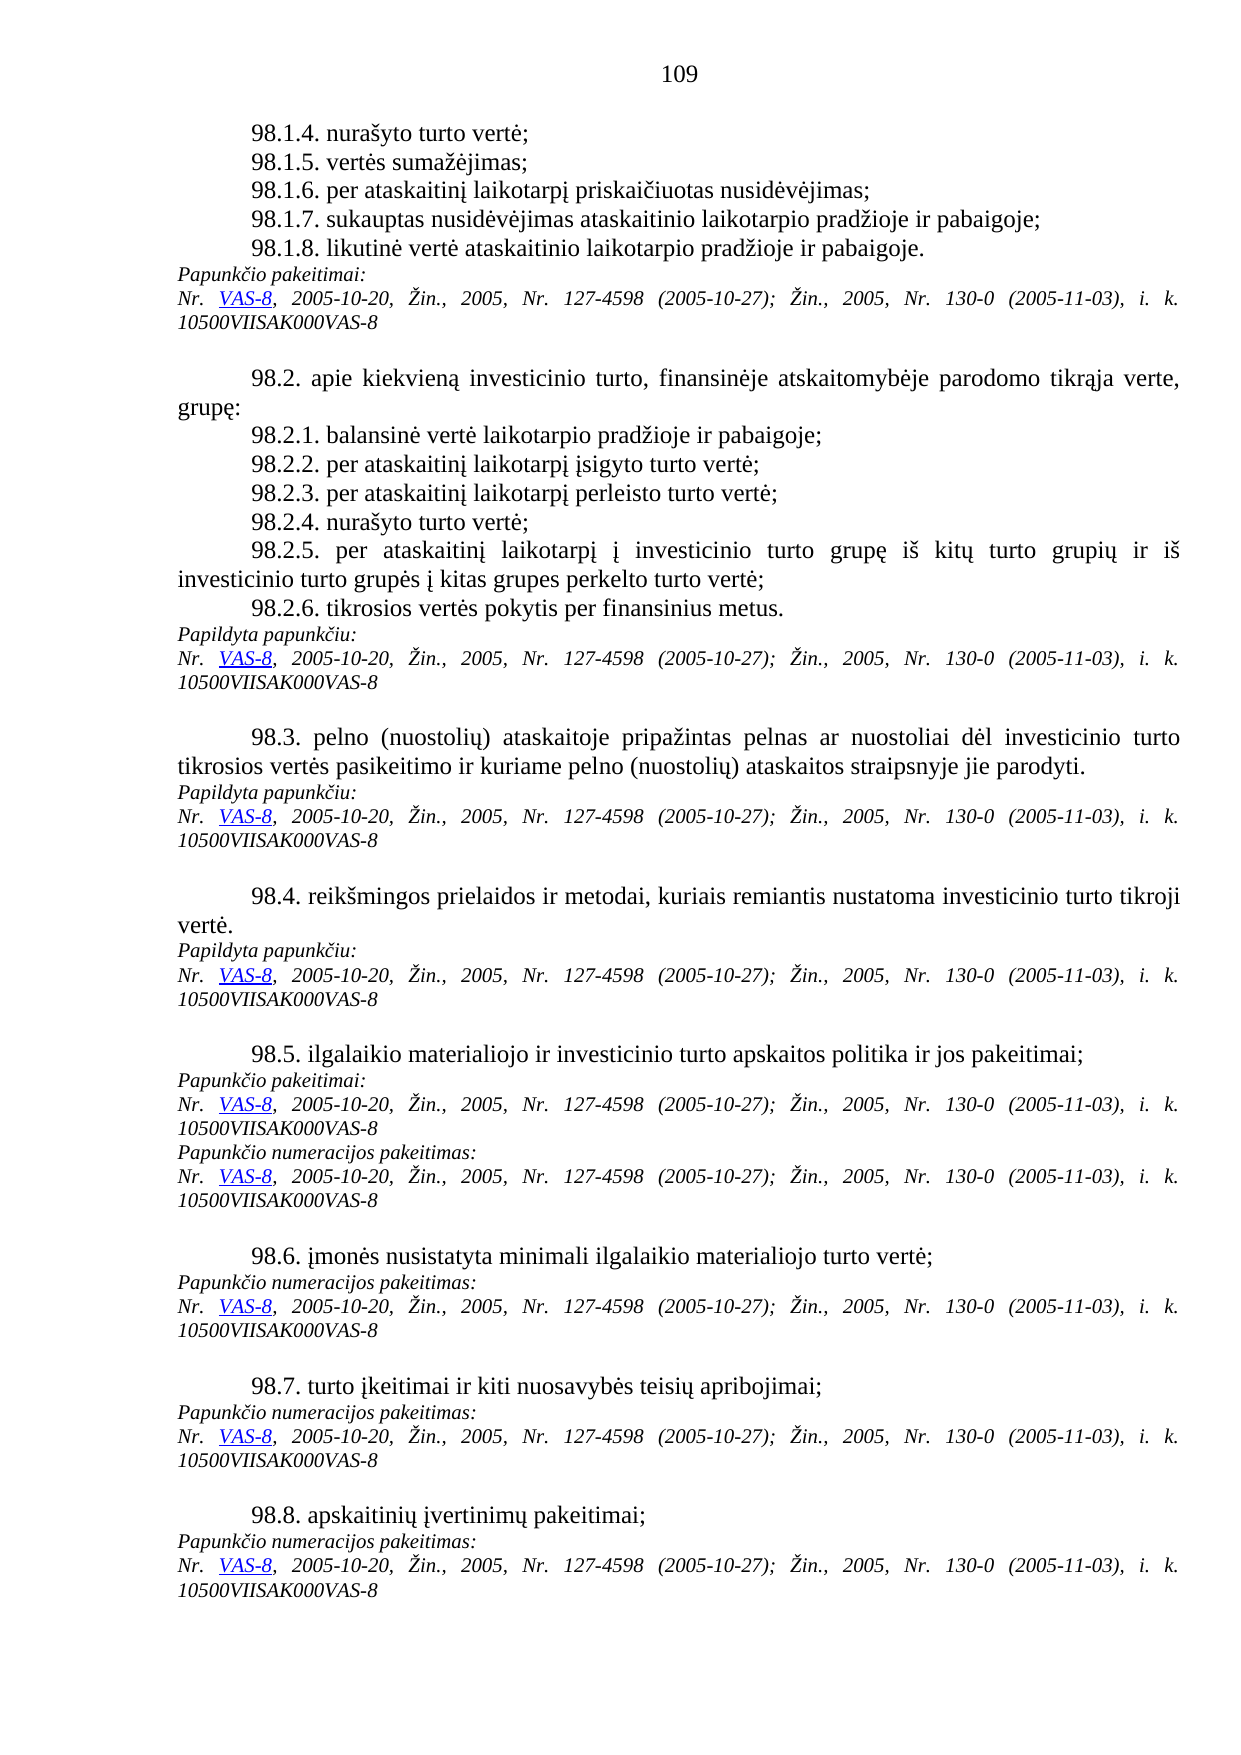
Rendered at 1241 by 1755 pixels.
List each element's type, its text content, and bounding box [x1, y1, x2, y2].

text 98.2. apie kiekvieną investicinio turto, finansinėje atskaitomybėje parodomo tikrąja verte, grupę: [177, 363, 1181, 420]
text 98.5. ilgalaikio materialiojo ir investicinio turto apskaitos politika ir jos pakeitimai; [177, 1039, 1181, 1068]
text Nr. VAS-8, 2005-10-20, Žin., 2005, Nr. 127-4598 (2005-10-27); Žin., 2005, Nr. 130-0 (2005-11-03), i. k. 10500VIISAK000VAS-8 [177, 1164, 1181, 1212]
text Papunkčio numeracijos pakeitimas: [177, 1140, 1181, 1164]
text Papunkčio numeracijos pakeitimas: [177, 1529, 1181, 1553]
text Papunkčio pakeitimai: [177, 262, 1181, 286]
text Papildyta papunkčiu: [177, 780, 1181, 804]
text 98.8. apskaitinių įvertinimų pakeitimai; [177, 1501, 1181, 1529]
text 98.1.7. sukauptas nusidėvėjimas ataskaitinio laikotarpio pradžioje ir pabaigoje; [177, 204, 1181, 233]
text Nr. VAS-8, 2005-10-20, Žin., 2005, Nr. 127-4598 (2005-10-27); Žin., 2005, Nr. 130-0 (2005-11-03), i. k. 10500VIISAK000VAS-8 [177, 1092, 1181, 1140]
text Nr. VAS-8, 2005-10-20, Žin., 2005, Nr. 127-4598 (2005-10-27); Žin., 2005, Nr. 130-0 (2005-11-03), i. k. 10500VIISAK000VAS-8 [177, 1294, 1181, 1342]
text 98.2.1. balansinė vertė laikotarpio pradžioje ir pabaigoje; [177, 420, 1181, 449]
text 98.1.5. vertės sumažėjimas; [177, 147, 1181, 176]
text Nr. VAS-8, 2005-10-20, Žin., 2005, Nr. 127-4598 (2005-10-27); Žin., 2005, Nr. 130-0 (2005-11-03), i. k. 10500VIISAK000VAS-8 [177, 646, 1181, 694]
text 98.2.4. nurašyto turto vertė; [177, 507, 1181, 535]
text Papunkčio numeracijos pakeitimas: [177, 1270, 1181, 1294]
text Nr. VAS-8, 2005-10-20, Žin., 2005, Nr. 127-4598 (2005-10-27); Žin., 2005, Nr. 130-0 (2005-11-03), i. k. 10500VIISAK000VAS-8 [177, 804, 1181, 852]
text 98.1.6. per ataskaitinį laikotarpį priskaičiuotas nusidėvėjimas; [177, 176, 1181, 204]
text Nr. VAS-8, 2005-10-20, Žin., 2005, Nr. 127-4598 (2005-10-27); Žin., 2005, Nr. 130-0 (2005-11-03), i. k. 10500VIISAK000VAS-8 [177, 286, 1181, 334]
text Nr. VAS-8, 2005-10-20, Žin., 2005, Nr. 127-4598 (2005-10-27); Žin., 2005, Nr. 130-0 (2005-11-03), i. k. 10500VIISAK000VAS-8 [177, 1424, 1181, 1472]
text 98.2.5. per ataskaitinį laikotarpį į investicinio turto grupę iš kitų turto grupių ir iš investicinio turto grupės į kitas grupes perkelto turto vertė; [177, 535, 1181, 593]
text Papunkčio pakeitimai: [177, 1068, 1181, 1092]
text Papildyta papunkčiu: [177, 938, 1181, 962]
text 98.1.4. nurašyto turto vertė; [177, 118, 1181, 147]
text 98.7. turto įkeitimai ir kiti nuosavybės teisių apribojimai; [177, 1371, 1181, 1400]
text Nr. VAS-8, 2005-10-20, Žin., 2005, Nr. 127-4598 (2005-10-27); Žin., 2005, Nr. 130-0 (2005-11-03), i. k. 10500VIISAK000VAS-8 [177, 962, 1181, 1011]
text 98.3. pelno (nuostolių) ataskaitoje pripažintas pelnas ar nuostoliai dėl investicinio turto tikrosios vertės pasikeitimo ir kuriame pelno (nuostolių) ataskaitos straipsnyje jie parodyti. [177, 722, 1181, 780]
text 98.2.3. per ataskaitinį laikotarpį perleisto turto vertė; [177, 478, 1181, 507]
text 98.2.2. per ataskaitinį laikotarpį įsigyto turto vertė; [177, 449, 1181, 478]
text 98.2.6. tikrosios vertės pokytis per finansinius metus. [177, 593, 1181, 622]
text Papildyta papunkčiu: [177, 622, 1181, 646]
text 98.4. reikšmingos prielaidos ir metodai, kuriais remiantis nustatoma investicinio turto tikroji vertė. [177, 881, 1181, 938]
text 98.1.8. likutinė vertė ataskaitinio laikotarpio pradžioje ir pabaigoje. [177, 233, 1181, 262]
text Papunkčio numeracijos pakeitimas: [177, 1400, 1181, 1424]
text Nr. VAS-8, 2005-10-20, Žin., 2005, Nr. 127-4598 (2005-10-27); Žin., 2005, Nr. 130-0 (2005-11-03), i. k. 10500VIISAK000VAS-8 [177, 1553, 1181, 1602]
text 98.6. įmonės nusistatyta minimali ilgalaikio materialiojo turto vertė; [177, 1241, 1181, 1270]
